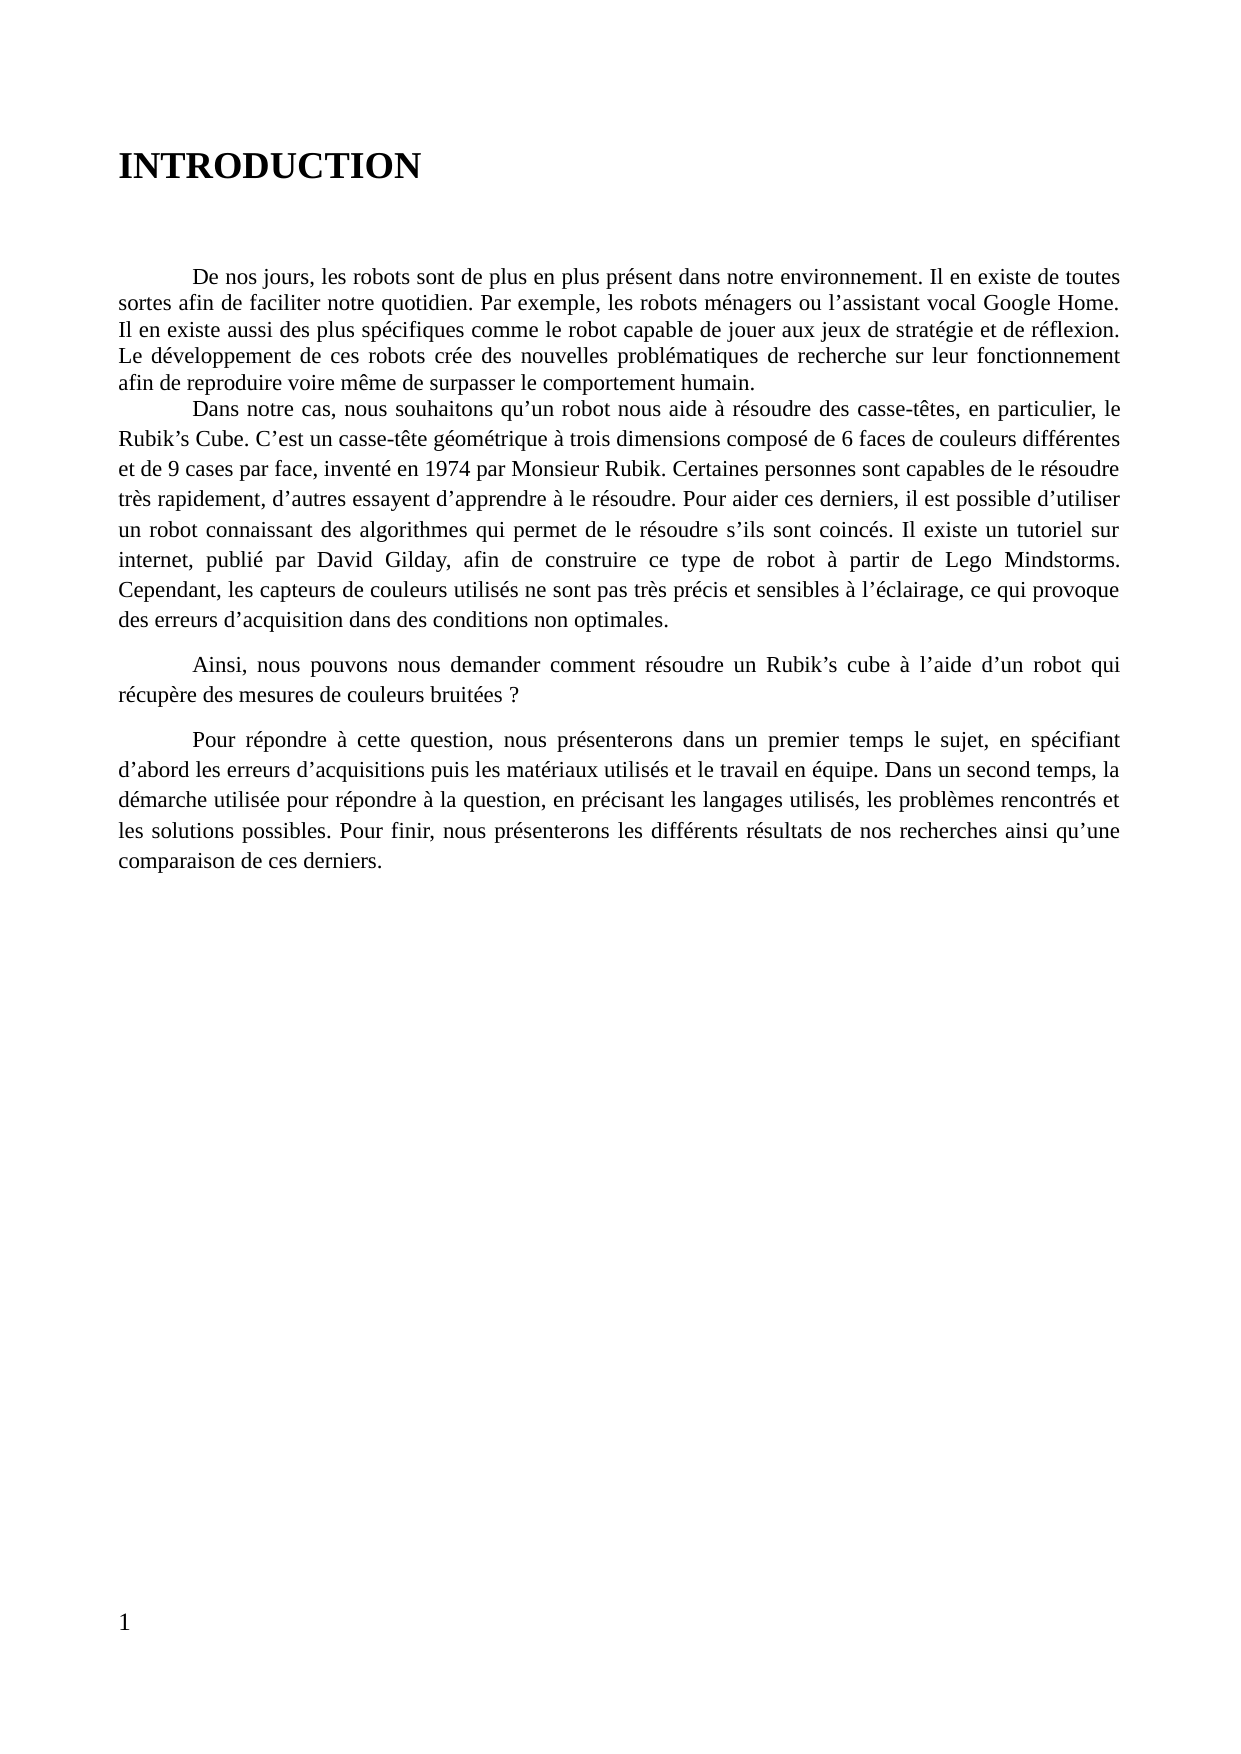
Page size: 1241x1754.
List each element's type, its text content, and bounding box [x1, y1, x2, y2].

text Ainsi, nous pouvons nous demander comment résoudre un Rubik’s cube à l’aide d’un robot qui récupère des mesures de couleurs bruitées ? [118, 651, 1122, 708]
text De nos jours, les robots sont de plus en plus présent dans notre environnement. Il en existe de toutes sortes afin de faciliter notre quotidien. Par exemple, les robots ménagers ou l’assistant vocal Google Home. Il en existe aussi des plus spécifiques comme le robot capable de jouer aux jeux de stratégie et de réflexion. Le développement de ces robots crée des nouvelles problématiques de recherche sur leur fonctionnement afin de reproduire voire même de surpasser le comportement humain. [118, 263, 1122, 395]
text Dans notre cas, nous souhaitons qu’un robot nous aide à résoudre des casse-têtes, en particulier, le Rubik’s Cube. C’est un casse-tête géométrique à trois dimensions composé de 6 faces de couleurs différentes et de 9 cases par face, inventé en 1974 par Monsieur Rubik. Certaines personnes sont capables de le résoudre très rapidement, d’autres essayent d’apprendre à le résoudre. Pour aider ces derniers, il est possible d’utiliser un robot connaissant des algorithmes qui permet de le résoudre s’ils sont coincés. Il existe un tutoriel sur internet, publié par David Gilday, afin de construire ce type de robot à partir de Lego Mindstorms. Cependant, les capteurs de couleurs utilisés ne sont pas très précis et sensibles à l’éclairage, ce qui provoque des erreurs d’acquisition dans des conditions non optimales. [118, 395, 1122, 633]
subtitle INTRODUCTION [118, 143, 1122, 187]
text Pour répondre à cette question, nous présenterons dans un premier temps le sujet, en spécifiant d’abord les erreurs d’acquisitions puis les matériaux utilisés et le travail en équipe. Dans un second temps, la démarche utilisée pour répondre à la question, en précisant les langages utilisés, les problèmes rencontrés et les solutions possibles. Pour finir, nous présenterons les différents résultats de nos recherches ainsi qu’une comparaison de ces derniers. [118, 726, 1122, 873]
